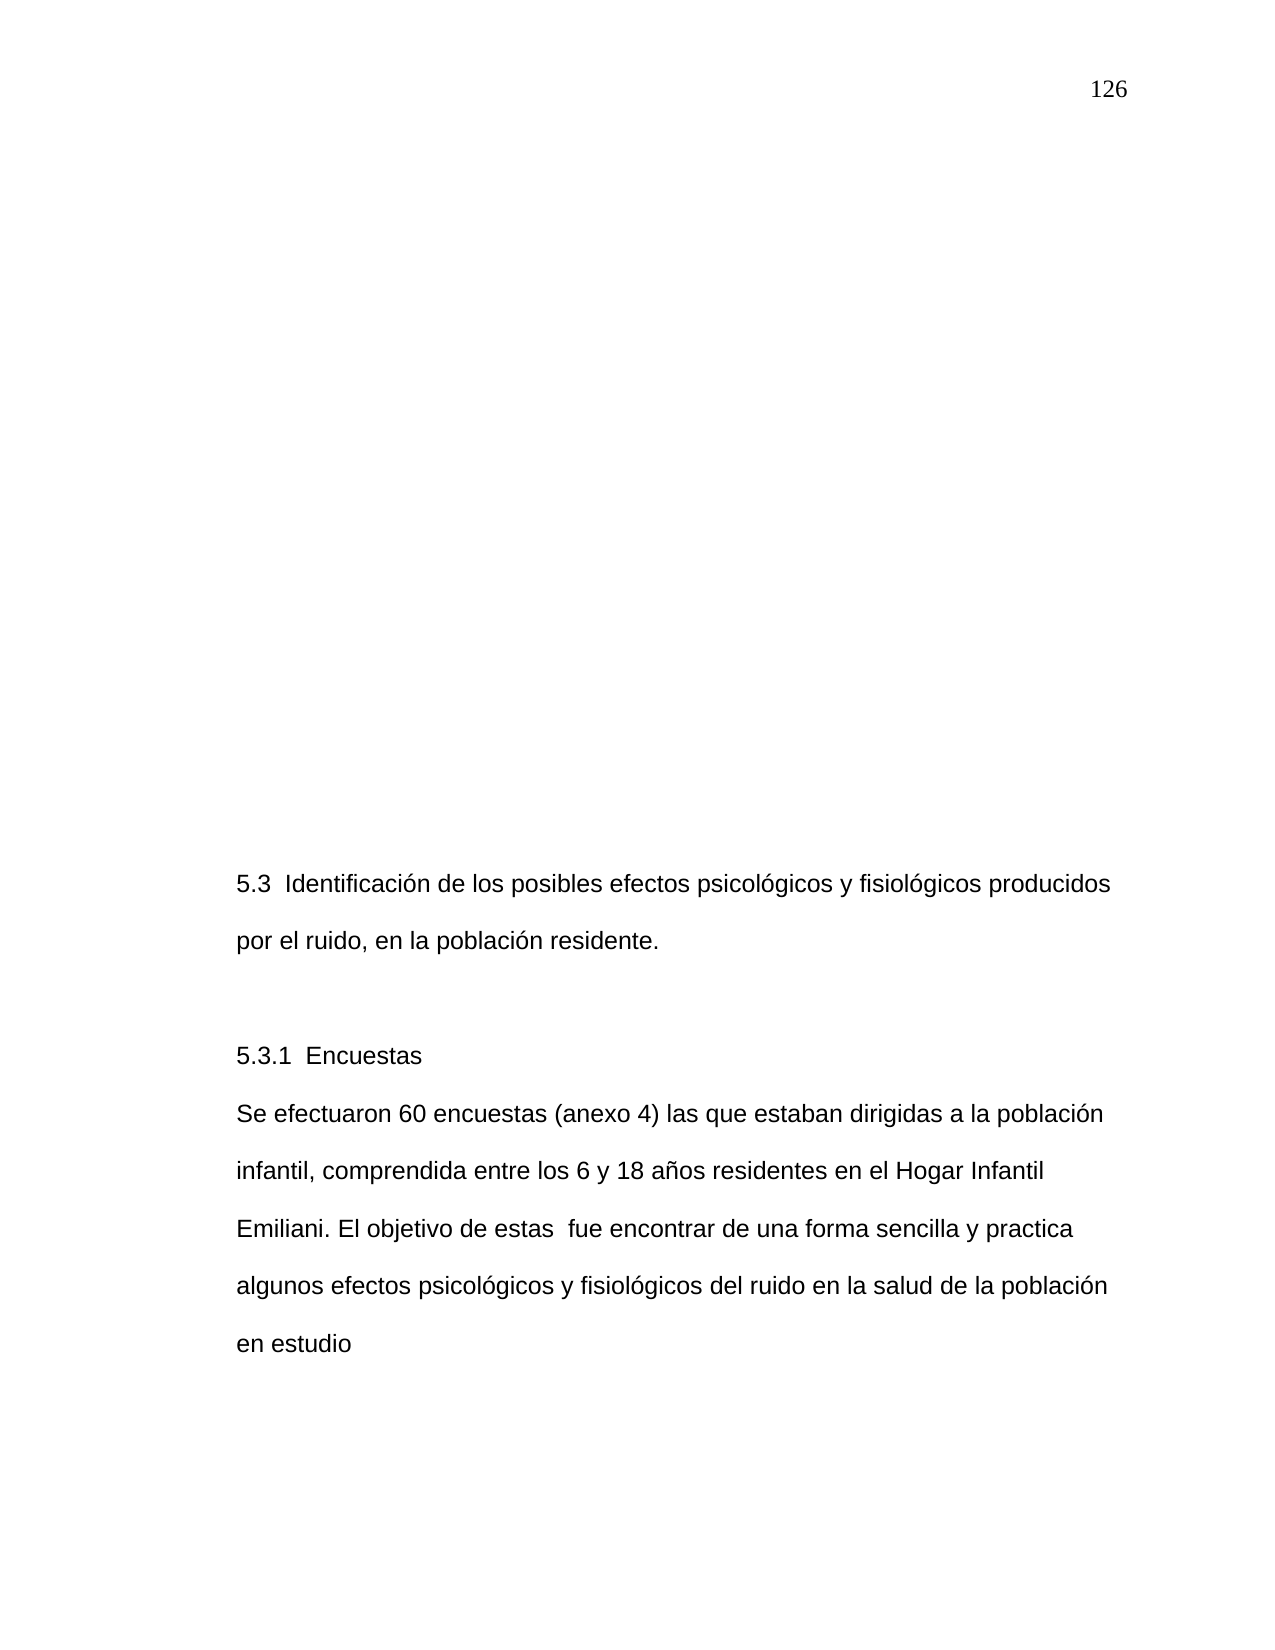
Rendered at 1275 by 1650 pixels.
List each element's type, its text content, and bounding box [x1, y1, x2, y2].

subtitle Se efectuaron 60 encuestas (anexo 4) las que estaban dirigidas a la población infantil, comprendida entre los 6 y 18 años residentes en el Hogar Infantil Emiliani. El objetivo de estas fue encontrar de una forma sencilla y practica algunos efectos psicológicos y fisiológicos del ruido en la salud de la población en estudio [236, 1099, 1127, 1357]
subtitle 5.3.1 Encuestas [236, 1041, 1127, 1070]
subtitle 5.3 Identificación de los posibles efectos psicológicos y fisiológicos producidos por el ruido, en la población residente. [236, 869, 1127, 955]
